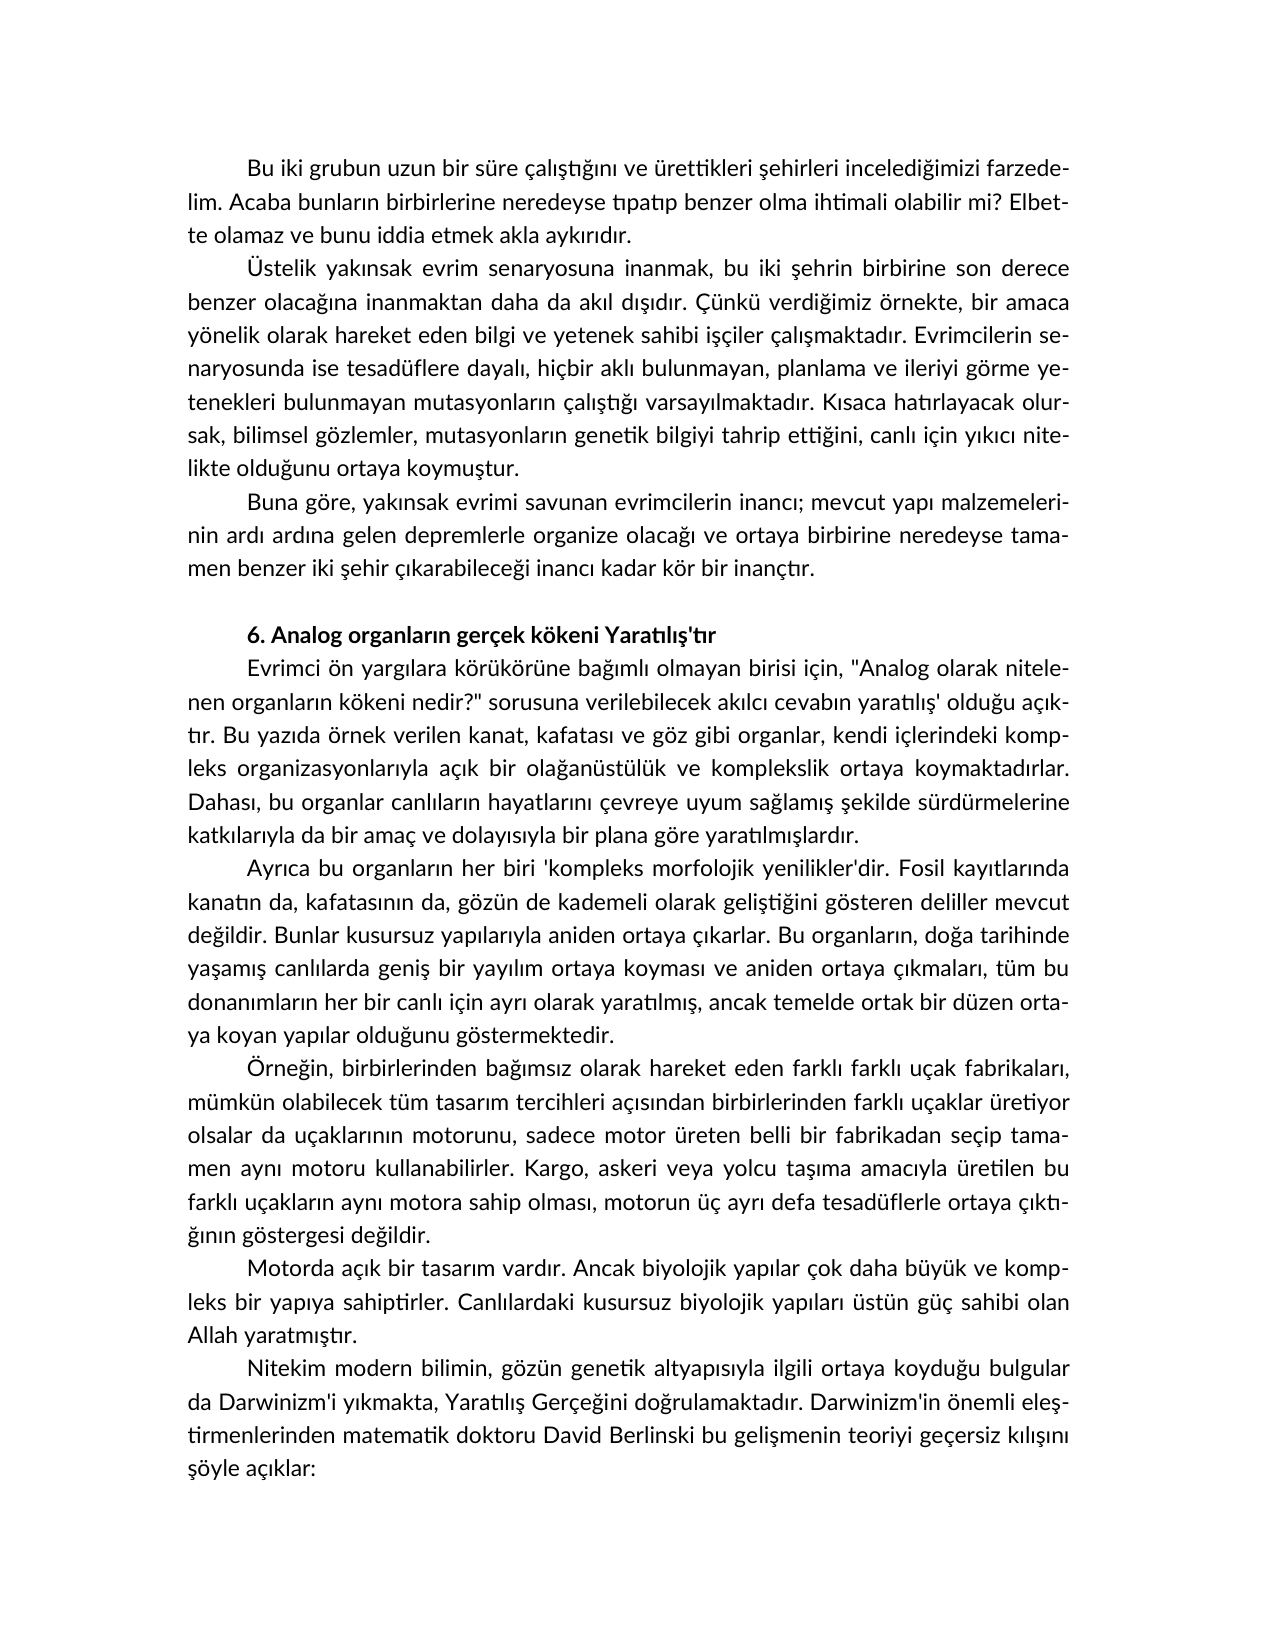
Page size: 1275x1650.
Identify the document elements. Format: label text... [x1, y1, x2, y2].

text Mo­tor­da açık bir ta­sa­rım var­dır. An­cak bi­yo­lo­jik ya­pı­lar çok da­ha bü­yük ve komp­leks bir ya­pı­ya sa­hip­tir­ler. Can­lı­lar­da­ki ku­sur­suz bi­yo­lo­jik ya­pı­la­rı üs­tün güç sa­hi­bi olan Al­lah ya­rat­mış­tır. [187, 1250, 1070, 1350]
text Ev­rim­ci ön yar­gı­la­ra kö­rü­kö­rü­ne ba­ğım­lı ol­ma­yan bi­ri­si için, "Ana­log ola­rak ni­te­le­nen or­gan­la­rın kö­ke­ni ne­dir?" so­ru­su­na ve­ri­le­bi­le­cek akıl­cı ce­va­bın ya­ra­tı­lış' ol­du­ğu açık­tır. Bu ya­zı­da ör­nek ve­ri­len ka­nat, ka­fa­ta­sı ve göz gi­bi or­gan­lar, ken­di iç­le­rin­de­ki komp­leks or­ga­ni­zas­yon­la­rıy­la açık bir ola­ğa­nüs­tü­lük ve komp­leks­lik or­ta­ya koy­mak­ta­dır­lar. Da­ha­sı, bu or­gan­lar can­lı­la­rın ha­yat­la­rı­nı çev­re­ye uyum sağ­la­mış şe­kil­de sür­dür­me­le­ri­ne kat­kı­la­rıy­la da bir amaç ve do­la­yı­sıy­la bir pla­na gö­re ya­ra­tıl­mış­lar­dır. [187, 650, 1070, 850]
text Bu iki gru­bun uzun bir sü­re ça­lış­tı­ğı­nı ve üret­tik­le­ri şe­hir­le­ri in­ce­le­di­ği­mi­zi far­ze­de­lim. Aca­ba bun­la­rın bir­bir­le­ri­ne ne­re­dey­se tı­pa­tıp ben­zer ol­ma ih­ti­ma­li ola­bi­lir mi? El­bet­te ola­maz ve bu­nu id­di­a et­mek ak­la ay­kı­rı­dır. [187, 150, 1070, 250]
text Ay­rı­ca bu or­gan­la­rın her bi­ri 'komp­leks mor­fo­lo­jik ye­ni­lik­ler'dir. Fo­sil ka­yıt­la­rın­da ka­na­tın da, ka­fa­ta­sı­nın da, gö­zün de ka­de­me­li ola­rak ge­liş­ti­ği­ni gös­te­ren de­lil­ler mev­cut de­ğil­dir. Bun­lar ku­sur­suz ya­pı­la­rıy­la ani­den or­ta­ya çı­kar­lar. Bu or­gan­la­rın, do­ğa ta­ri­hin­de ya­şa­mış can­lı­lar­da ge­niş bir ya­yı­lım or­ta­ya koy­ma­sı ve ani­den or­ta­ya çık­ma­la­rı, tüm bu do­na­nım­la­rın her bir can­lı için ay­rı ola­rak ya­ra­tıl­mış, an­cak te­mel­de or­tak bir dü­zen or­ta­ya ko­yan ya­pı­lar ol­du­ğu­nu gös­ter­mek­te­dir. [187, 850, 1070, 1050]
text Üs­te­lik ya­kın­sak ev­rim se­nar­yo­su­na inan­mak, bu iki şeh­rin bir­bi­ri­ne son de­re­ce ben­zer ola­ca­ğı­na inan­mak­tan da­ha da akıl dı­şı­dır. Çün­kü ver­di­ği­miz ör­nek­te, bir ama­ca yö­ne­lik ola­rak ha­re­ket eden bil­gi ve ye­te­nek sa­hi­bi iş­çi­ler ça­lış­mak­ta­dır. Ev­rim­ci­le­rin se­nar­yo­sun­da ise te­sa­düf­le­re da­ya­lı, hiç­bir ak­lı bu­lun­ma­yan, plan­la­ma ve ile­ri­yi gör­me ye­te­nek­le­ri bu­lun­ma­yan mu­tas­yon­la­rın ça­lış­tı­ğı var­sa­yıl­mak­ta­dır. Kı­sa­ca ha­tır­la­ya­cak olur­sak, bi­lim­sel göz­lem­ler, mu­tas­yon­la­rın ge­ne­tik bil­gi­yi tah­rip et­ti­ği­ni, can­lı için yı­kı­cı ni­te­lik­te ol­du­ğu­nu or­ta­ya koy­muş­tur. [187, 250, 1070, 483]
text Ni­te­kim mo­dern bi­li­min, gö­zün ge­ne­tik alt­ya­pı­sıy­la il­gi­li or­ta­ya koy­du­ğu bul­gu­lar da Dar­wi­nizm'i yık­mak­ta, Yaratılış Gerçeği­ni doğ­ru­la­mak­ta­dır. Dar­wi­nizm'in önem­li eleş­tir­men­le­rin­den ma­te­ma­tik dok­to­ru Da­vid Ber­lins­ki bu ge­liş­me­nin te­ori­yi ge­çer­siz kı­lı­şı­nı şöy­le açık­lar: [187, 1350, 1070, 1483]
text 6. Ana­log or­gan­la­rın ger­çek kö­ke­ni Ya­ra­tı­lış'tır [187, 617, 1070, 650]
text Ör­ne­ğin, bir­bir­le­rin­den ba­ğım­sız ola­rak ha­re­ket eden fark­lı fark­lı uçak fab­ri­ka­la­rı, müm­kün ola­bi­le­cek tüm ta­sa­rım ter­cih­le­ri açı­sın­dan bir­bir­le­rin­den fark­lı uçak­lar üre­ti­yor ol­sa­lar da uçak­la­rı­nın mo­to­ru­nu, sa­de­ce mo­tor üre­ten bel­li bir fab­ri­ka­dan se­çip ta­ma­men ay­nı mo­to­ru kul­la­na­bi­lir­ler. Kar­go, as­ke­ri ve­ya yol­cu ta­şı­ma ama­cıy­la üre­ti­len bu fark­lı uçak­la­rın ay­nı mo­to­ra sa­hip ol­ma­sı, mo­to­run üç ay­rı de­fa te­sa­düf­ler­le or­ta­ya çık­tı­ğı­nın gös­ter­ge­si de­ğil­dir. [187, 1050, 1070, 1250]
text Bu­na gö­re, ya­kın­sak ev­ri­mi sa­vu­nan ev­rim­ci­le­rin inan­cı; mev­cut ya­pı mal­ze­me­le­ri­nin ar­dı ar­dı­na ge­len dep­rem­ler­le or­ga­ni­ze ola­ca­ğı ve or­ta­ya bir­bi­ri­ne ne­re­dey­se ta­ma­men ben­zer iki şe­hir çı­ka­ra­bi­le­ce­ği inan­cı ka­dar kör bir inanç­tır. [187, 483, 1070, 583]
